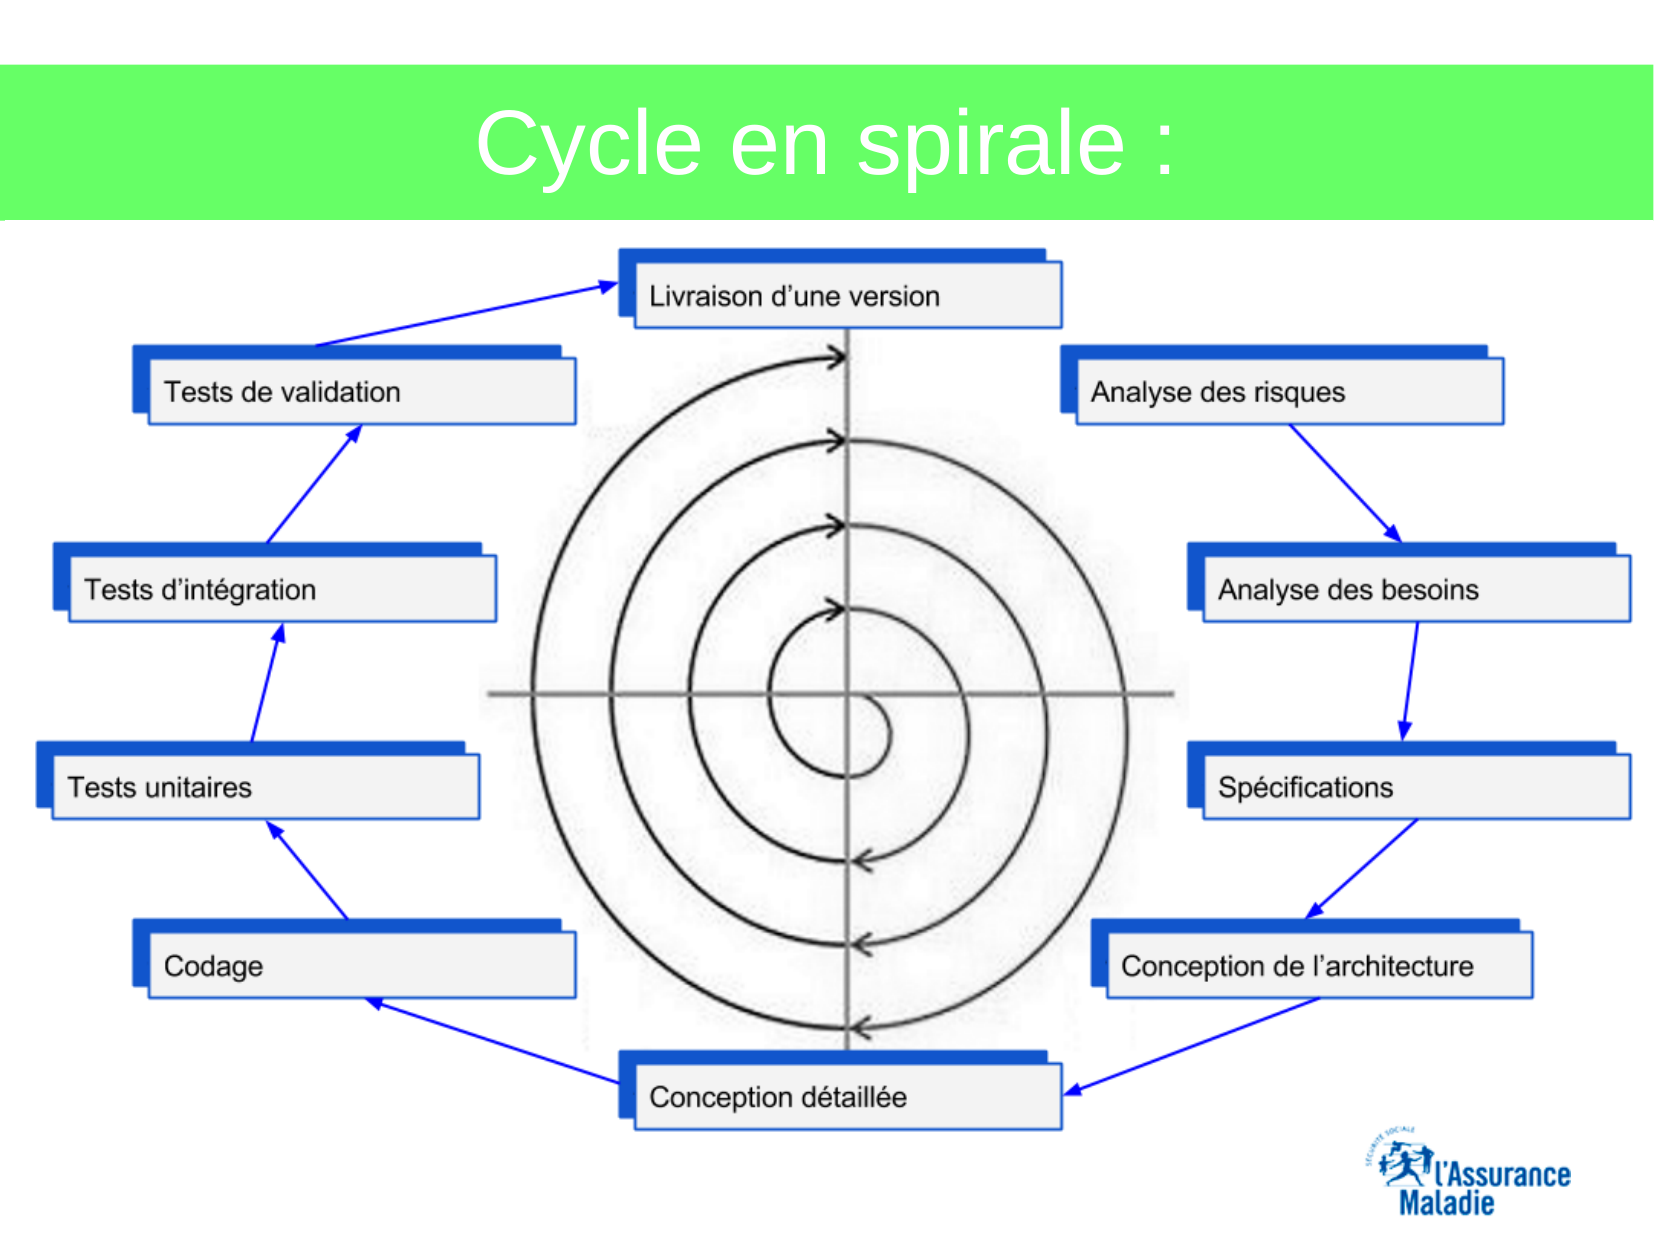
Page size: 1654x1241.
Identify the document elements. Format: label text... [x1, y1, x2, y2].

picture [5, 220, 1654, 1217]
title Cycle en spirale : [0, 64, 1654, 221]
